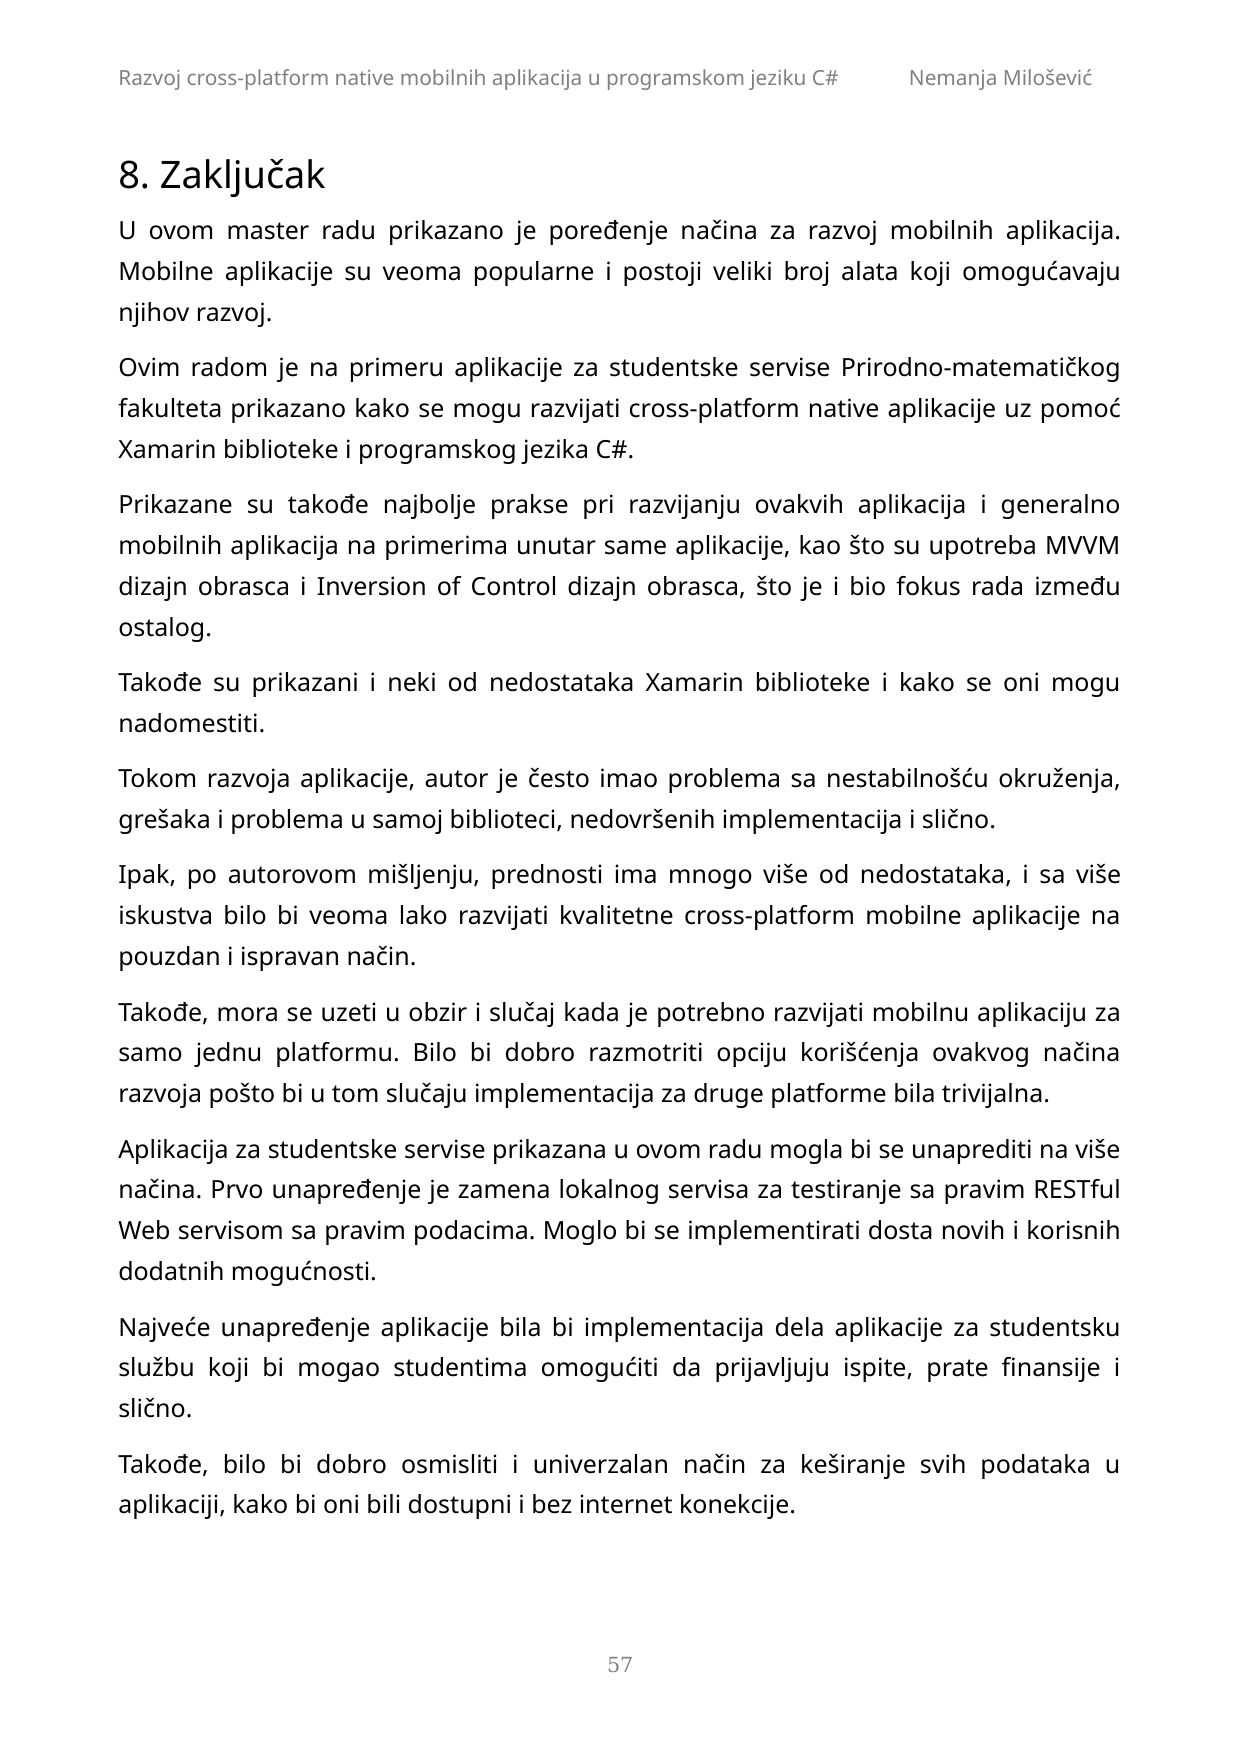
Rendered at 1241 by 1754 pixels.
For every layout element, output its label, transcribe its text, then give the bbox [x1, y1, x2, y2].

text Tokom razvoja aplikacije, autor je često imao problema sa nestabilnošću okruženja, grešaka i problema u samoj biblioteci, nedovršenih implementacija i slično. [118, 761, 1122, 836]
text Takođe, mora se uzeti u obzir i slučaj kada je potrebno razvijati mobilnu aplikaciju za samo jednu platformu. Bilo bi dobro razmotriti opciju korišćenja ovakvog načina razvoja pošto bi u tom slučaju implementacija za druge platforme bila trivijalna. [118, 994, 1122, 1110]
text Najveće unapređenje aplikacije bila bi implementacija dela aplikacije za studentsku službu koji bi mogao studentima omogućiti da prijavljuju ispite, prate finansije i slično. [118, 1309, 1122, 1425]
text U ovom master radu prikazano je poređenje načina za razvoj mobilnih aplikacija. Mobilne aplikacije su veoma popularne i postoji veliki broj alata koji omogućavaju njihov razvoj. [118, 212, 1122, 328]
text Ovim radom je na primeru aplikacije za studentske servise Prirodno-matematičkog fakulteta prikazano kako se mogu razvijati cross-platform native aplikacije uz pomoć Xamarin biblioteke i programskog jezika C#. [118, 349, 1122, 465]
text Ipak, po autorovom mišljenju, prednosti ima mnogo više od nedostataka, i sa više iskustva bilo bi veoma lako razvijati kvalitetne cross-platform mobilne aplikacije na pouzdan i ispravan način. [118, 857, 1122, 973]
text Aplikacija za studentske servise prikazana u ovom radu mogla bi se unaprediti na više načina. Prvo unapređenje je zamena lokalnog servisa za testiranje sa pravim RESTful Web servisom sa pravim podacima. Moglo bi se implementirati dosta novih i korisnih dodatnih mogućnosti. [118, 1131, 1122, 1288]
text Prikazane su takođe najbolje prakse pri razvijanju ovakvih aplikacija i generalno mobilnih aplikacija na primerima unutar same aplikacije, kao što su upotreba MVVM dizajn obrasca i Inversion of Control dizajn obrasca, što je i bio fokus rada između ostalog. [118, 487, 1122, 643]
text Takođe, bilo bi dobro osmisliti i univerzalan način za keširanje svih podataka u aplikaciji, kako bi oni bili dostupni i bez internet konekcije. [118, 1446, 1122, 1521]
text Takođe su prikazani i neki od nedostataka Xamarin biblioteke i kako se oni mogu nadomestiti. [118, 664, 1122, 739]
subtitle 8. Zaključak [118, 148, 1122, 200]
